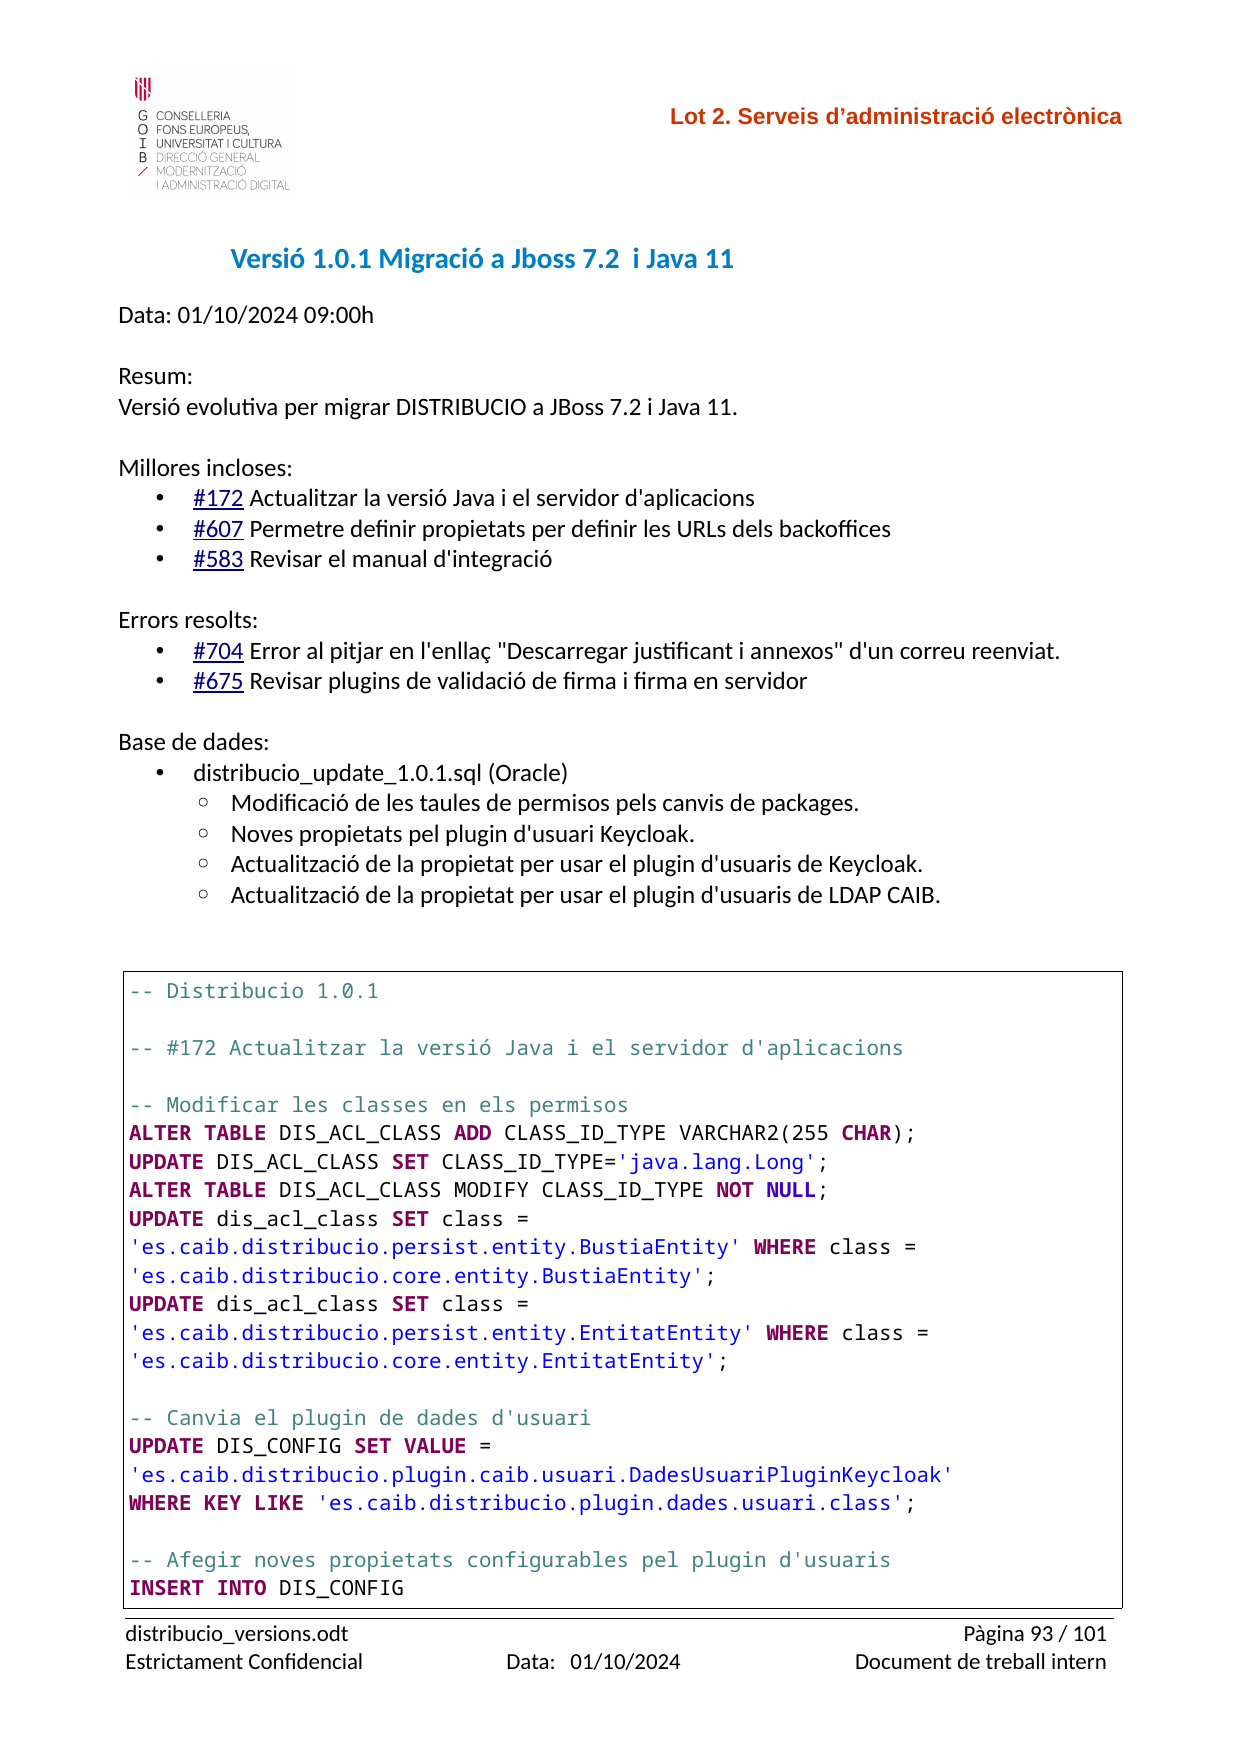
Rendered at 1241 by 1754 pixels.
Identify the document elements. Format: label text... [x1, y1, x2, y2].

list #607 Permetre definir propietats per definir les URLs dels backoffices [156, 513, 1122, 543]
text Errors resolts: [118, 604, 1122, 635]
list Actualització de la propietat per usar el plugin d'usuaris de LDAP CAIB. [193, 879, 1122, 909]
text Millores incloses: [118, 452, 1122, 482]
list #583 Revisar el manual d'integració [156, 543, 1122, 574]
list #704 Error al pitjar en l'enllaç "Descarregar justificant i annexos" d'un correu reenviat. [156, 635, 1122, 665]
list Modificació de les taules de permisos pels canvis de packages. [193, 787, 1122, 818]
list Actualització de la propietat per usar el plugin d'usuaris de Keycloak. [193, 848, 1122, 879]
text Versió evolutiva per migrar DISTRIBUCIO a JBoss 7.2 i Java 11. [118, 391, 1122, 421]
text Data: 01/10/2024 09:00h [118, 299, 1122, 329]
list Noves propietats pel plugin d'usuari Keycloak. [193, 818, 1122, 848]
subtitle Versió 1.0.1 Migració a Jboss 7.2 i Java 11 [153, 240, 1122, 275]
text Base de dades: [118, 726, 1122, 757]
picture [126, 70, 299, 197]
list #172 Actualitzar la versió Java i el servidor d'aplicacions [156, 482, 1122, 513]
table_header -- Distribucio 1.0.1 -- #172 Actualitzar la versió Java i el servidor d'aplicacions -- Modificar les classes en els permisos ALTER TABLE DIS_ACL_CLASS ADD CLASS_ID_TYPE VARCHAR2(255 CHAR); UPDATE DIS_ACL_CLASS SET CLASS_ID_TYPE='java.lang.Long'; ALTER TABLE DIS_ACL_CLASS MODIFY CLASS_ID_TYPE NOT NULL; UPDATE dis_acl_class SET class = 'es.caib.distribucio.persist.entity.BustiaEntity' WHERE class = 'es.caib.distribucio.core.entity.BustiaEntity'; UPDATE dis_acl_class SET class = 'es.caib.distribucio.persist.entity.EntitatEntity' WHERE class = 'es.caib.distribucio.core.entity.EntitatEntity'; -- Canvia el plugin de dades d'usuari UPDATE DIS_CONFIG SET VALUE = 'es.caib.distribucio.plugin.caib.usuari.DadesUsuariPluginKeycloak' WHERE KEY LIKE 'es.caib.distribucio.plugin.dades.usuari.class'; -- Afegir noves propietats configurables pel plugin d'usuaris INSERT INTO DIS_CONFIG [124, 972, 1122, 1608]
text Resum: [118, 360, 1122, 391]
list distribucio_update_1.0.1.sql (Oracle) [156, 757, 1122, 787]
list #675 Revisar plugins de validació de firma i firma en servidor [156, 665, 1122, 696]
